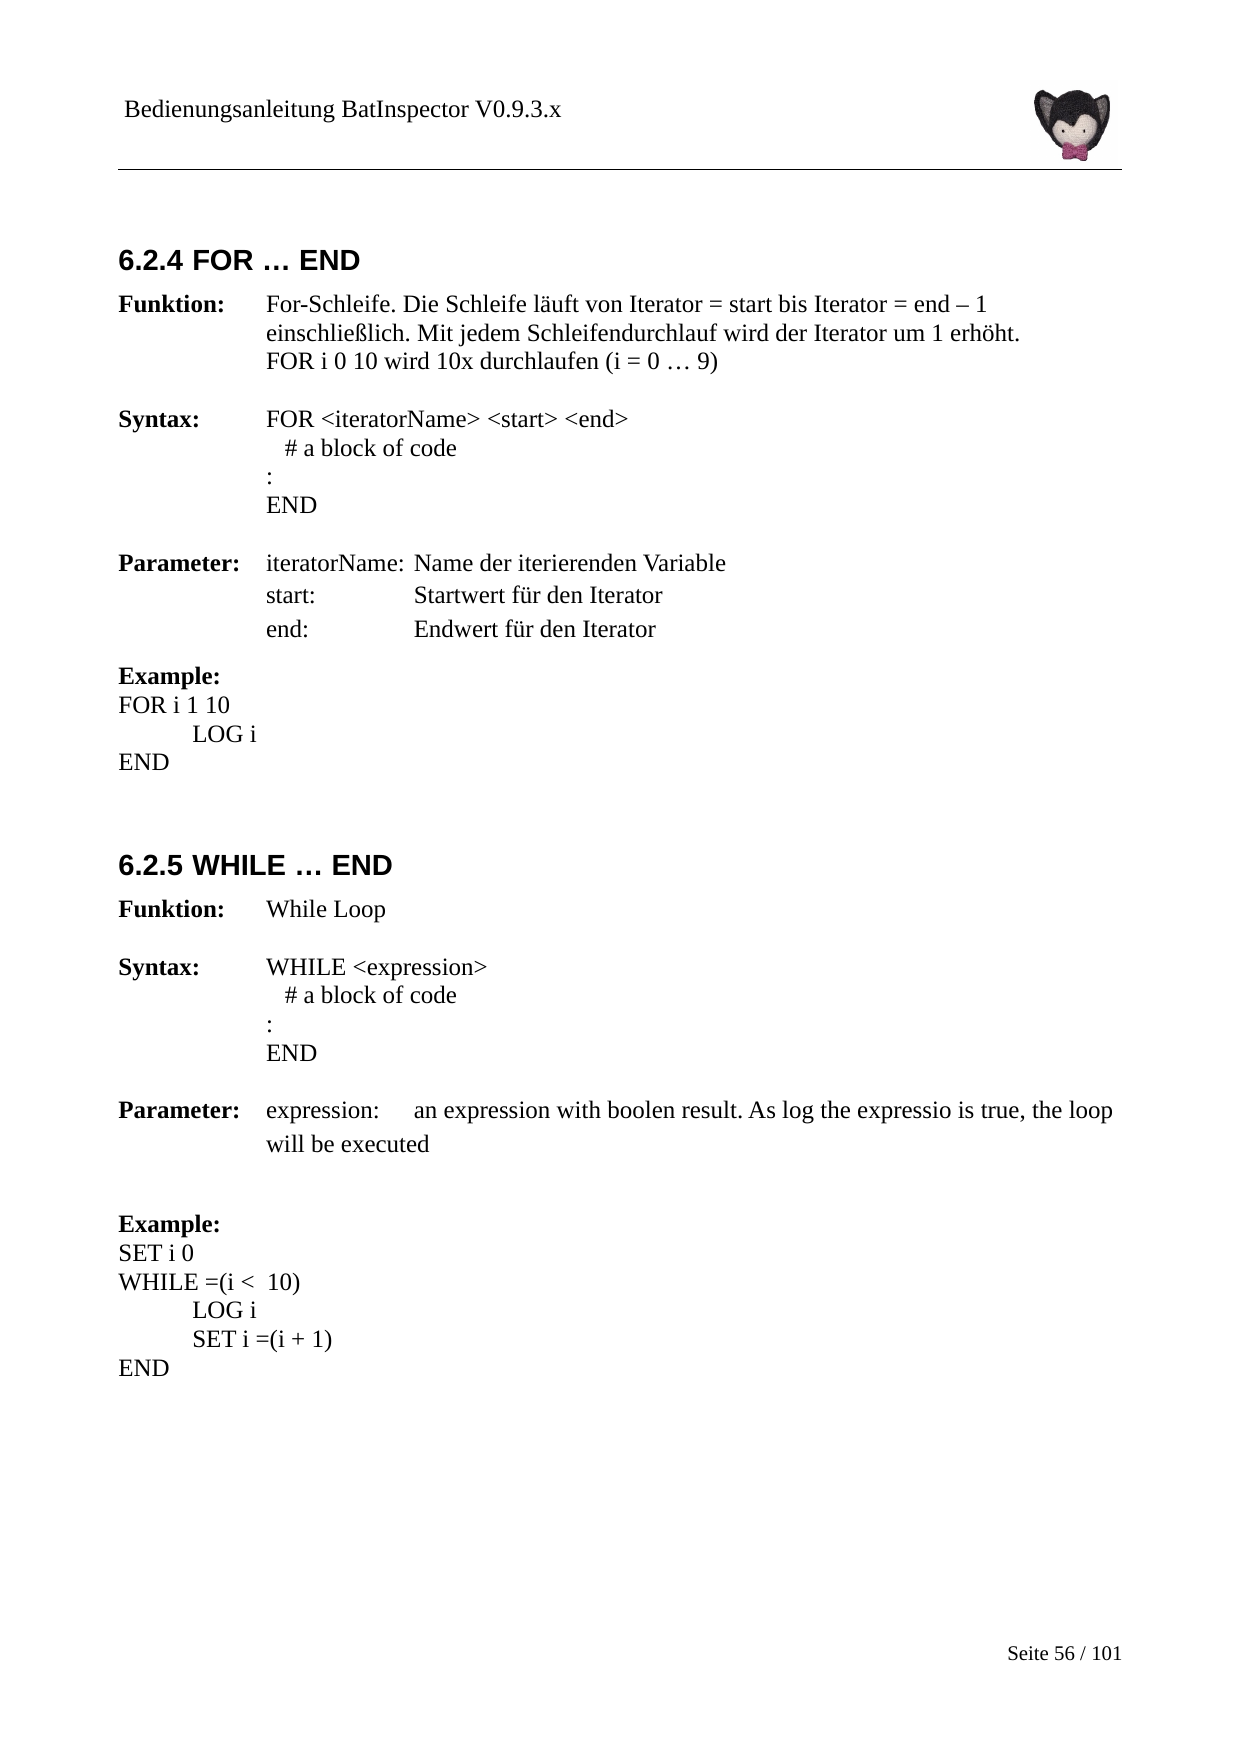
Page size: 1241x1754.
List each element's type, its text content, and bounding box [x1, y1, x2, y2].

text SET i =(i + 1) [118, 1324, 1122, 1353]
text END [118, 1353, 1122, 1382]
text LOG i [118, 719, 1122, 747]
text Funktion: For-Schleife. Die Schleife läuft von Iterator = start bis Iterator = end – 1 einschließlich. Mit jedem Schleifendurchlauf wird der Iterator um 1 erhöht. FOR i 0 10 wird 10x durchlaufen (i = 0 … 9) [118, 289, 1122, 375]
text Example: [118, 1209, 1122, 1238]
text : [118, 461, 1122, 490]
text Example: [118, 661, 1122, 690]
text END [118, 490, 1122, 519]
subtitle WHILE … END [118, 848, 1122, 882]
text LOG i [118, 1296, 1122, 1324]
text Funktion: While Loop [118, 894, 1122, 923]
text WHILE =(i < 10) [118, 1267, 1122, 1296]
text END [118, 1038, 1122, 1067]
subtitle FOR … END [118, 243, 1122, 276]
text : [118, 1009, 1122, 1038]
text # a block of code [118, 981, 1122, 1009]
text Parameter: iteratorName: Name der iterierenden Variable start: Startwert für den Iterator end: Endwert für den Iterator [118, 548, 1122, 642]
text SET i 0 [118, 1238, 1122, 1267]
text # a block of code [118, 433, 1122, 461]
text Syntax: FOR <iteratorName> <start> <end> [118, 404, 1122, 433]
text FOR i 1 10 [118, 690, 1122, 719]
picture [1030, 80, 1119, 169]
text Syntax: WHILE <expression> [118, 952, 1122, 981]
text Parameter: expression: an expression with boolen result. As log the expressio is true, the loop will be executed [118, 1096, 1122, 1190]
text END [118, 747, 1122, 776]
